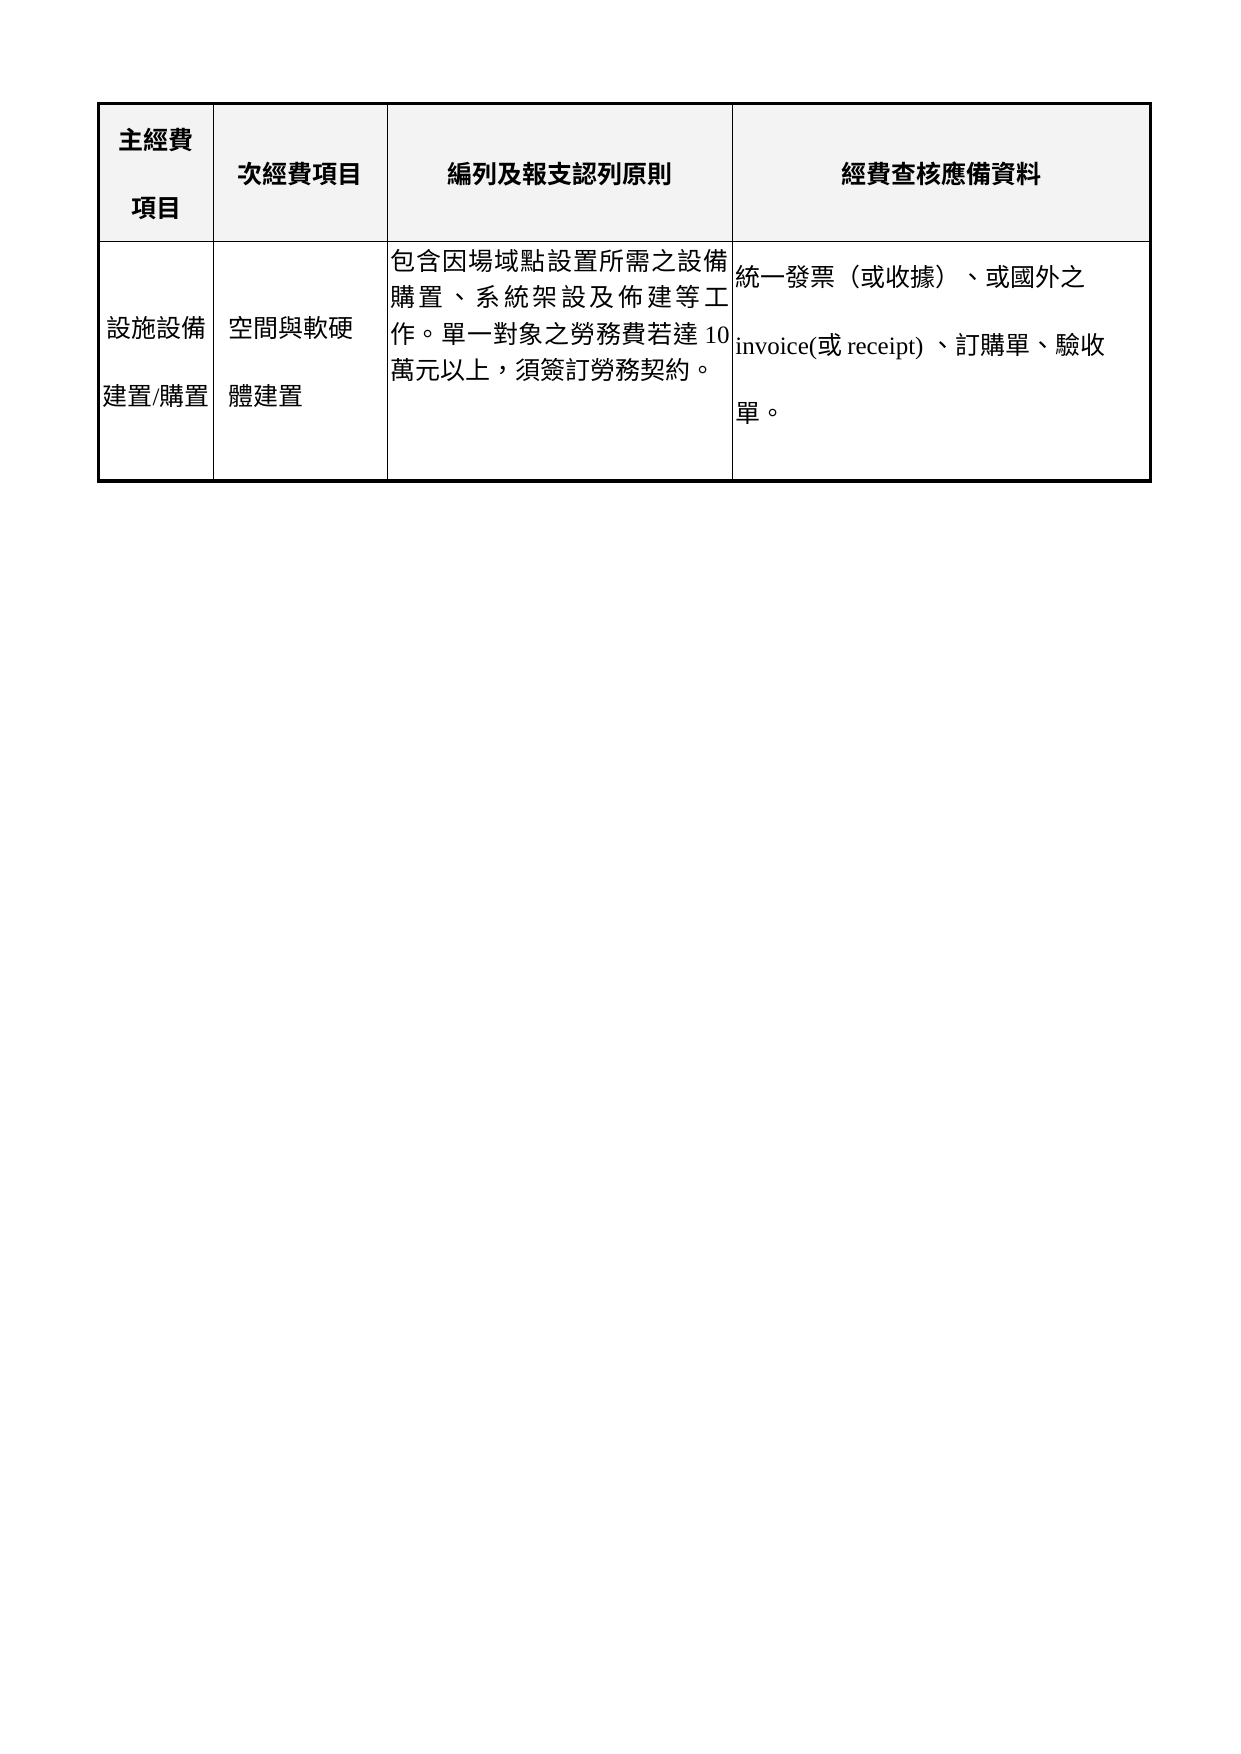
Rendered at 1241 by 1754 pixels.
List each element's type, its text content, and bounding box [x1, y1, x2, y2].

table_cell 統一發票（或收據）、或國外之invoice(或receipt) 、訂購單、驗收單。 [733, 242, 1149, 479]
table_cell 空間與軟硬體建置 [214, 242, 387, 479]
table_header 次經費項目 [214, 105, 387, 241]
table_header 主經費 項目 [100, 105, 213, 241]
table_header 經費查核應備資料 [733, 105, 1149, 241]
table_cell 包含因場域點設置所需之設備購置、系統架設及佈建等工作。單一對象之勞務費若達10 萬元以上，須簽訂勞務契約。 [388, 242, 732, 479]
table_header 編列及報支認列原則 [388, 105, 732, 241]
table_cell 設施設備建置/購置 [100, 242, 213, 479]
